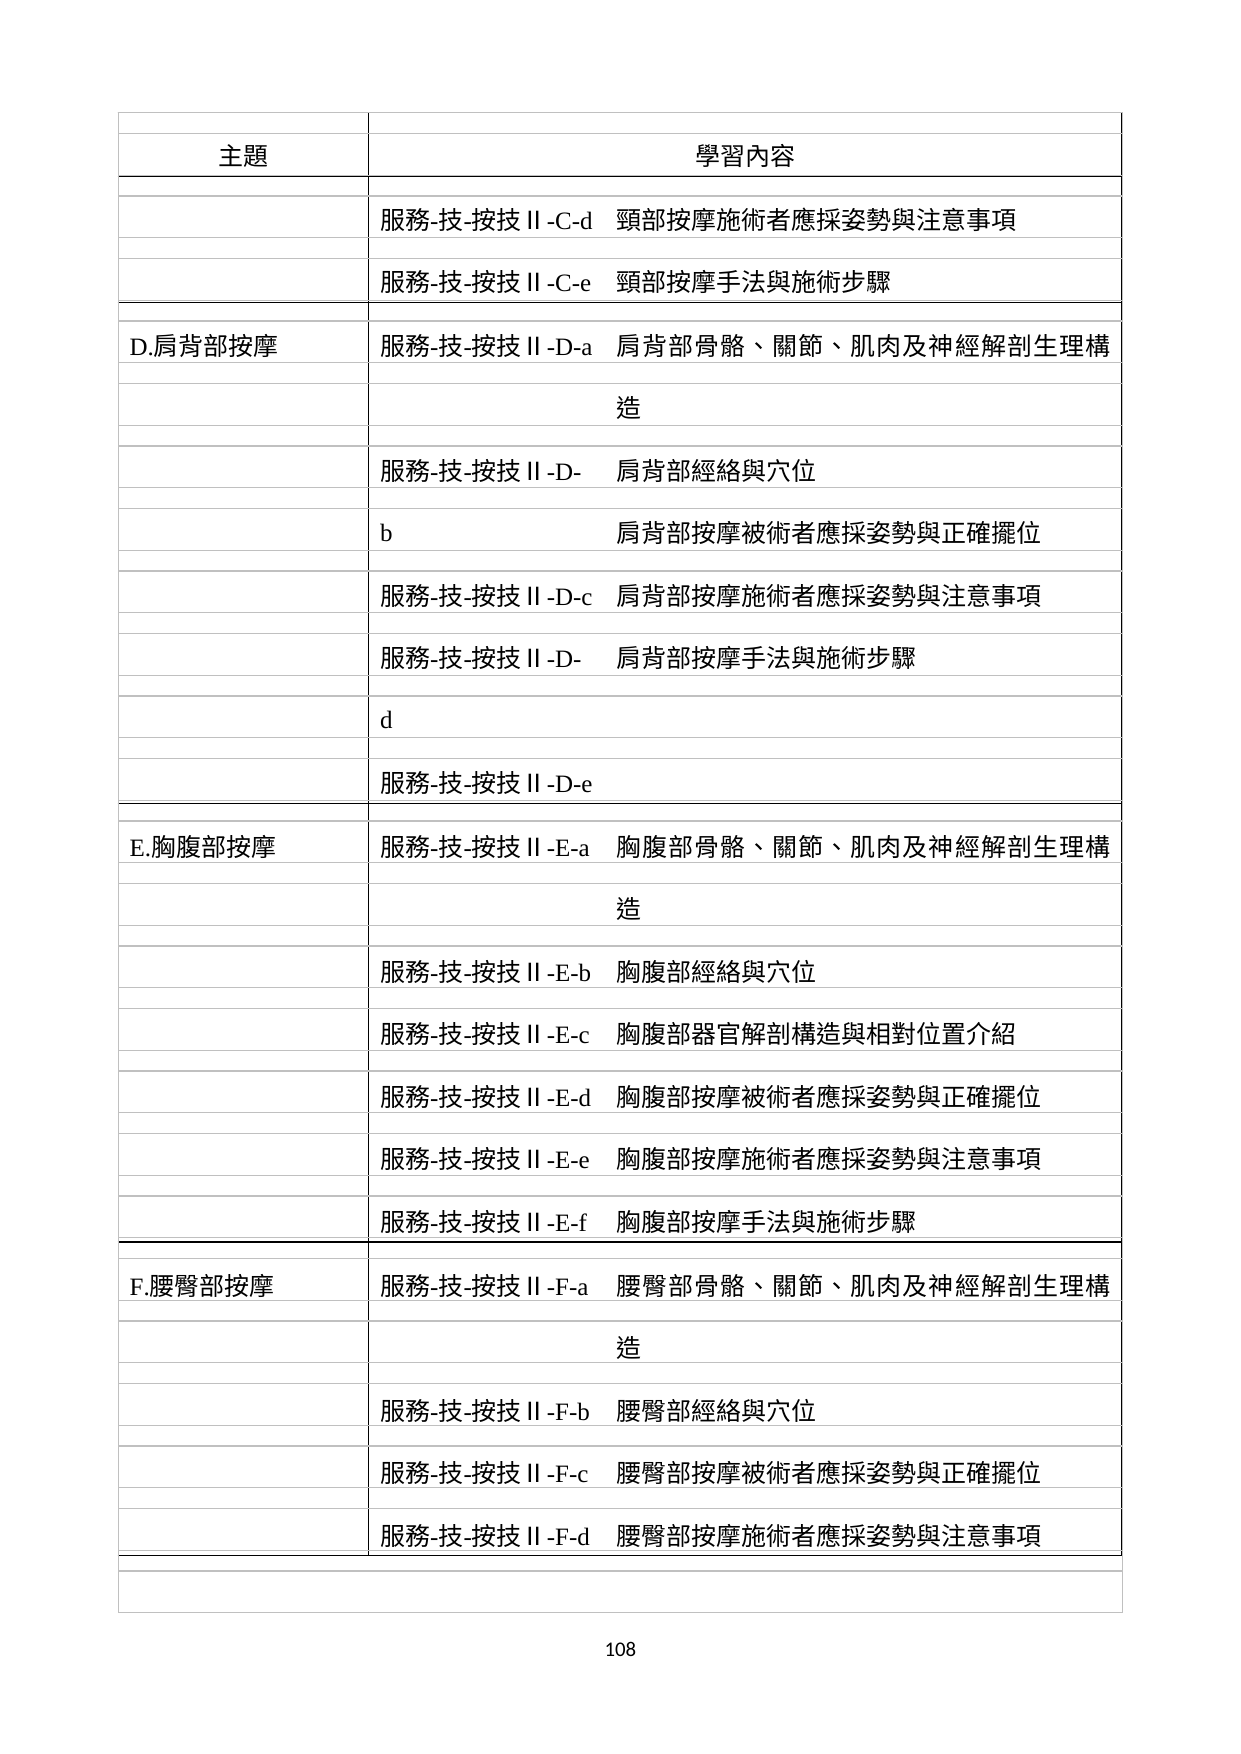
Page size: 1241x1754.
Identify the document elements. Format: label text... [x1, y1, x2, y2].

table_cell d [369, 697, 605, 737]
table_cell [119, 947, 368, 987]
table_cell [605, 1363, 1121, 1383]
table_cell [605, 177, 1121, 195]
table_cell [119, 613, 368, 633]
table_cell [605, 926, 1121, 945]
table_cell [605, 426, 1121, 445]
table_cell [119, 426, 368, 445]
table_cell 服務-技-按技Ⅱ-F-c [369, 1447, 605, 1487]
table_cell 胸腹部按摩被術者應採姿勢與正確擺位 [605, 1072, 1121, 1112]
table_cell 腰臀部經絡與穴位 [605, 1384, 1121, 1425]
table_cell 服務-技-按技Ⅱ-E-b [369, 947, 605, 987]
table_cell [119, 303, 368, 320]
table_cell [119, 1009, 368, 1050]
table_cell [605, 613, 1121, 633]
table_cell [605, 1551, 1121, 1555]
table_cell [369, 488, 605, 508]
table_cell [119, 1072, 368, 1112]
table_cell [605, 863, 1121, 883]
table_cell [369, 1113, 605, 1133]
table_cell [605, 363, 1121, 383]
table_cell D.肩背部按摩 [119, 322, 368, 362]
table_cell 服務-技-按技Ⅱ-F-d [369, 1509, 605, 1550]
table_cell [369, 238, 605, 258]
table_cell [119, 238, 368, 258]
table_cell [369, 804, 605, 820]
table_cell 造 [605, 1322, 1121, 1362]
table_cell [369, 303, 605, 320]
table_cell [119, 551, 368, 570]
table_cell 造 [605, 884, 1121, 925]
table_cell 頸部按摩手法與施術步驟 [605, 259, 1121, 300]
table_header 主題 [119, 134, 368, 175]
table_cell [605, 1243, 1121, 1258]
table_cell 腰臀部骨骼、關節、肌肉及神經解剖生理構 [605, 1259, 1121, 1300]
table_cell 肩背部按摩手法與施術步驟 [605, 634, 1121, 675]
table_cell 服務-技-按技Ⅱ-E-d [369, 1072, 605, 1112]
table_cell [369, 738, 605, 758]
table_cell [605, 1113, 1121, 1133]
table_cell [605, 759, 1121, 800]
table_cell 腰臀部按摩被術者應採姿勢與正確擺位 [605, 1447, 1121, 1487]
table_cell F.腰臀部按摩 [119, 1259, 368, 1300]
table_cell [605, 1488, 1121, 1508]
table_cell 服務-技-按技Ⅱ-E-c [369, 1009, 605, 1050]
table_cell [119, 863, 368, 883]
table_cell 服務-技-按技Ⅱ-C-e [369, 259, 605, 300]
table_cell [369, 1051, 605, 1070]
table_cell [119, 738, 368, 758]
table_cell [119, 1197, 368, 1237]
table_cell [369, 1243, 605, 1258]
table_header [119, 113, 368, 133]
table_cell [605, 697, 1121, 737]
table_cell [119, 1051, 368, 1070]
table_cell [369, 613, 605, 633]
table_cell [605, 1051, 1121, 1070]
table_cell 胸腹部按摩施術者應採姿勢與注意事項 [605, 1134, 1121, 1175]
table_cell [369, 426, 605, 445]
table_cell [119, 447, 368, 487]
table_cell [369, 1301, 605, 1320]
table_cell 服務-技-按技Ⅱ-E-a [369, 822, 605, 862]
table_cell [369, 1488, 605, 1508]
table_cell [605, 488, 1121, 508]
table_cell [369, 177, 605, 195]
table_cell [119, 572, 368, 612]
table_cell [369, 863, 605, 883]
table_cell 頸部按摩施術者應採姿勢與注意事項 [605, 197, 1121, 237]
table_cell [119, 1447, 368, 1487]
table_cell [119, 1384, 368, 1425]
table_cell 肩背部骨骼、關節、肌肉及神經解剖生理構 [605, 322, 1121, 362]
table_cell [119, 634, 368, 675]
table_cell [119, 384, 368, 425]
table_cell 肩背部經絡與穴位 [605, 447, 1121, 487]
table_cell 胸腹部器官解剖構造與相對位置介紹 [605, 1009, 1121, 1050]
table_cell [119, 1134, 368, 1175]
table_cell [369, 1322, 605, 1362]
table_cell [369, 884, 605, 925]
table_cell 造 [605, 384, 1121, 425]
table_cell [369, 363, 605, 383]
table_cell b [369, 509, 605, 550]
table_cell 胸腹部骨骼、關節、肌肉及神經解剖生理構 [605, 822, 1121, 862]
table_cell 服務-技-按技Ⅱ-E-e [369, 1134, 605, 1175]
table_cell [119, 926, 368, 945]
table_cell [605, 1176, 1121, 1195]
table_cell 肩背部按摩被術者應採姿勢與正確擺位 [605, 509, 1121, 550]
table_cell [119, 759, 368, 800]
table_cell [605, 676, 1121, 695]
table_cell 服務-技-按技Ⅱ-D- [369, 447, 605, 487]
table_cell [119, 488, 368, 508]
table_cell [119, 1551, 368, 1555]
table_cell [605, 303, 1121, 320]
table_cell [369, 1363, 605, 1383]
table_cell [369, 926, 605, 945]
table_cell [605, 1426, 1121, 1445]
table_cell [369, 384, 605, 425]
table_cell [119, 1488, 368, 1508]
table_cell [119, 1426, 368, 1445]
table_cell [119, 676, 368, 695]
table_cell [119, 363, 368, 383]
table_cell [119, 1113, 368, 1133]
table_cell [605, 551, 1121, 570]
table_header 學習內容 [369, 134, 1121, 175]
table_header [369, 113, 1121, 133]
table_cell [369, 551, 605, 570]
table_cell [119, 1363, 368, 1383]
table_cell 胸腹部按摩手法與施術步驟 [605, 1197, 1121, 1237]
table_cell 服務-技-按技Ⅱ-D-a [369, 322, 605, 362]
table_cell [119, 804, 368, 820]
table_cell 服務-技-按技Ⅱ-F-b [369, 1384, 605, 1425]
table_cell [369, 988, 605, 1008]
table_cell 服務-技-按技Ⅱ-C-d [369, 197, 605, 237]
table_cell [605, 804, 1121, 820]
table_cell [119, 197, 368, 237]
table_cell [119, 1301, 368, 1320]
table_cell [605, 738, 1121, 758]
table_cell E.胸腹部按摩 [119, 822, 368, 862]
table_cell 服務-技-按技Ⅱ-D-e [369, 759, 605, 800]
table_cell [369, 1426, 605, 1445]
table_cell [119, 1322, 368, 1362]
table_cell [119, 1509, 368, 1550]
table_cell 胸腹部經絡與穴位 [605, 947, 1121, 987]
table_cell 服務-技-按技Ⅱ-E-f [369, 1197, 605, 1237]
table_cell [119, 509, 368, 550]
table_cell [119, 697, 368, 737]
table_cell [119, 177, 368, 195]
table_cell [369, 676, 605, 695]
table_cell 腰臀部按摩施術者應採姿勢與注意事項 [605, 1509, 1121, 1550]
table_cell [119, 988, 368, 1008]
table_cell [605, 988, 1121, 1008]
table_cell [119, 884, 368, 925]
table_cell [119, 1176, 368, 1195]
table_cell [605, 1301, 1121, 1320]
table_cell 服務-技-按技Ⅱ-D- [369, 634, 605, 675]
table_cell [605, 238, 1121, 258]
table_cell [369, 1176, 605, 1195]
table_cell 肩背部按摩施術者應採姿勢與注意事項 [605, 572, 1121, 612]
table_cell 服務-技-按技Ⅱ-F-a [369, 1259, 605, 1300]
table_cell [119, 259, 368, 300]
table_cell [119, 1243, 368, 1258]
table_cell 服務-技-按技Ⅱ-D-c [369, 572, 605, 612]
